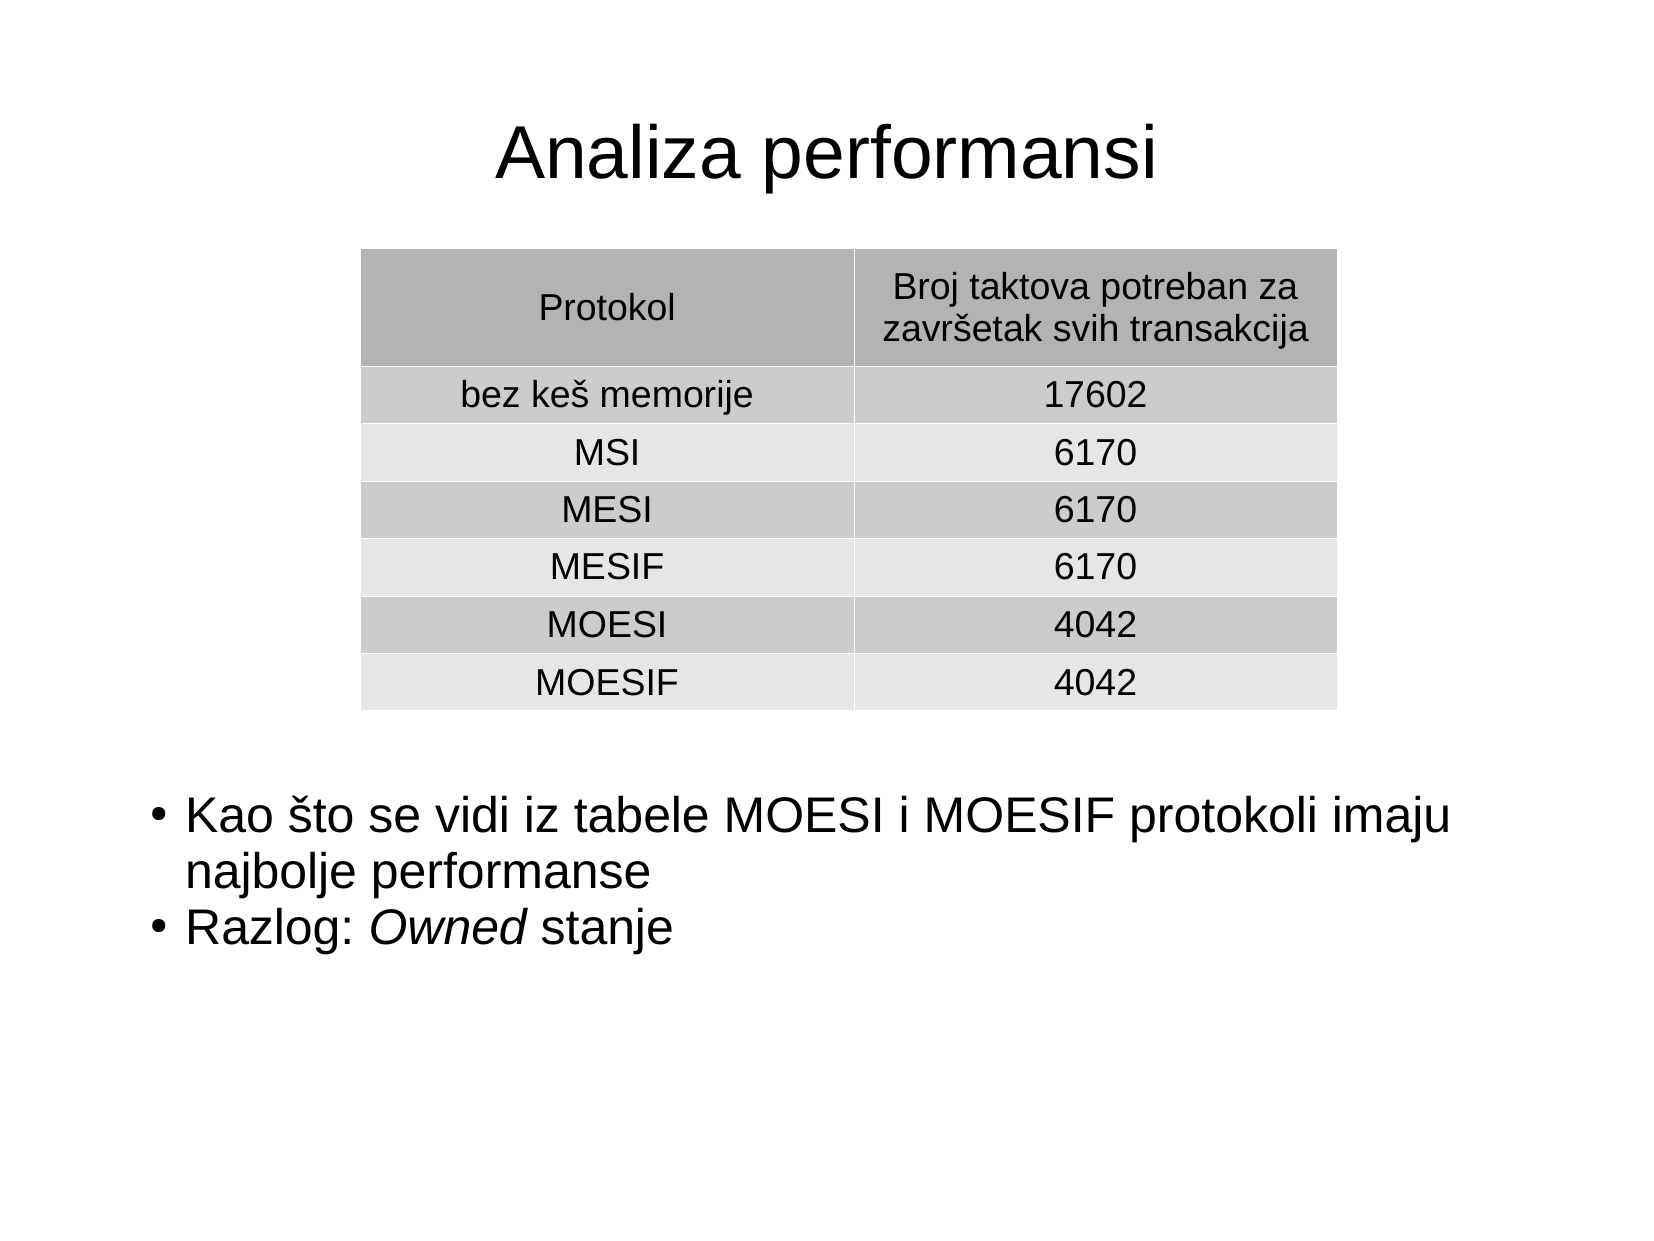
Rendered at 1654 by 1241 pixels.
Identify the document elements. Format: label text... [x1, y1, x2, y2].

table_cell MSI [361, 424, 854, 481]
table_cell MOESI [361, 597, 854, 653]
title Analiza performansi [82, 49, 1571, 257]
table_cell 6170 [855, 482, 1337, 538]
table_cell 6170 [855, 424, 1337, 481]
table_cell MOESIF [361, 654, 854, 710]
text_box Kao što se vidi iz tabele MOESI i MOESIF protokoli imaju najbolje performanse Razlog: Owned stanje [135, 780, 1531, 963]
table_cell 4042 [855, 597, 1337, 653]
table_cell bez keš memorije [361, 367, 854, 423]
table_cell 6170 [855, 539, 1337, 596]
table_cell 4042 [855, 654, 1337, 710]
table_cell 17602 [855, 367, 1337, 423]
table_header Broj taktova potreban za završetak svih transakcija [855, 249, 1337, 366]
table_cell MESI [361, 482, 854, 538]
table_cell MESIF [361, 539, 854, 596]
table_header Protokol [361, 249, 854, 366]
